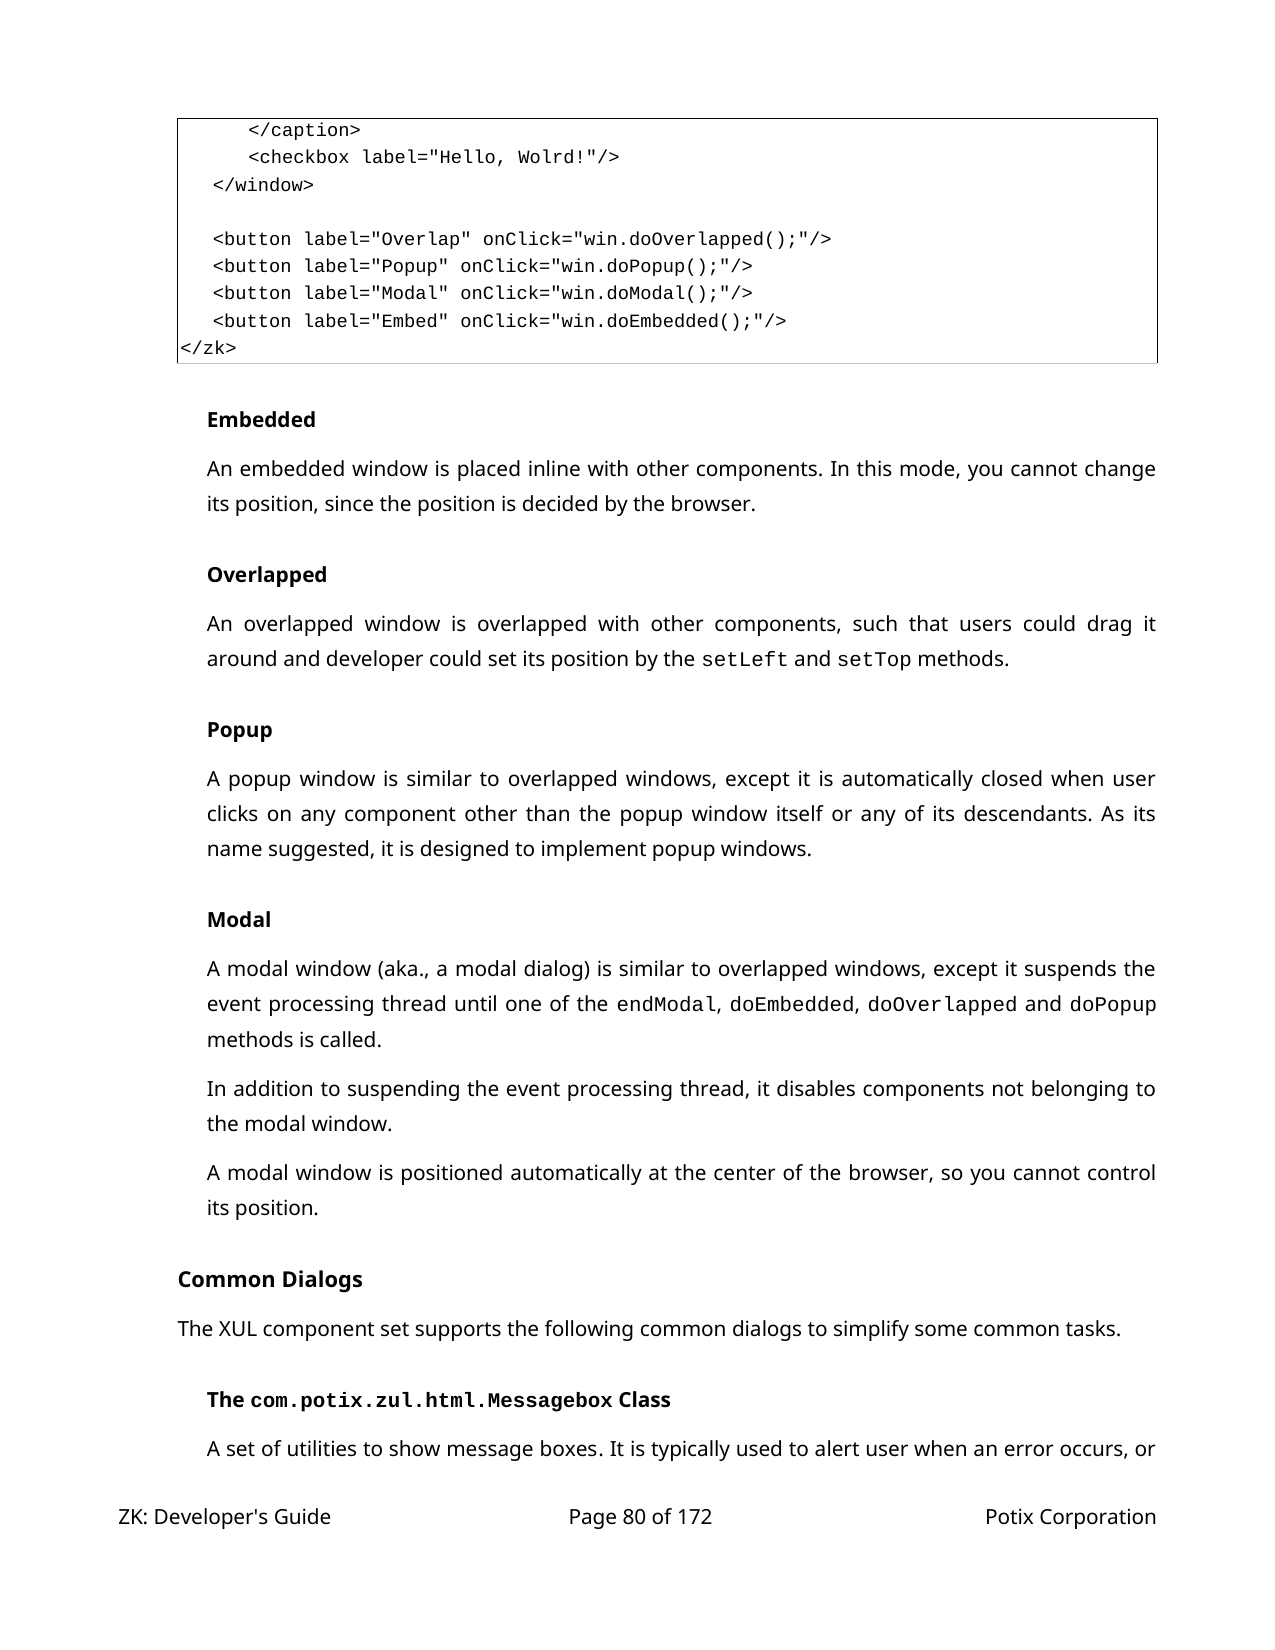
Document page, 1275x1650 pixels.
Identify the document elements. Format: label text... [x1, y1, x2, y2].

text <button label="Modal" onClick="win.doModal();"/> [178, 281, 1157, 306]
text An embedded window is placed inline with other components. In this mode, you cannot change its position, since the position is decided by the browser. [207, 454, 1157, 518]
text </window> [178, 172, 1157, 197]
text </zk> [178, 336, 1157, 363]
text <button label="Popup" onClick="win.doPopup();"/> [178, 254, 1157, 278]
subtitle Overlapped [207, 560, 1157, 588]
text The XUL component set supports the following common dialogs to simplify some common tasks. [177, 1314, 1157, 1343]
text A set of utilities to show message boxes. It is typically used to alert user when an error occurs, or [207, 1434, 1157, 1462]
text <checkbox label="Hello, Wolrd!"/> [178, 145, 1157, 169]
text In addition to suspending the event processing thread, it disables components not belonging to the modal window. [207, 1074, 1157, 1137]
subtitle The com.potix.zul.html.Messagebox Class [207, 1385, 1157, 1414]
subtitle Common Dialogs [177, 1264, 1157, 1294]
subtitle Embedded [207, 405, 1157, 434]
subtitle Popup [207, 715, 1157, 743]
text An overlapped window is overlapped with other components, such that users could drag it around and developer could set its position by the setLeft and setTop methods. [207, 609, 1157, 673]
subtitle Modal [207, 905, 1157, 933]
text A popup window is similar to overlapped windows, except it is automatically closed when user clicks on any component other than the popup window itself or any of its descendants. As its name suggested, it is designed to implement popup windows. [207, 764, 1157, 863]
text <button label="Overlap" onClick="win.doOverlapped();"/> [178, 227, 1157, 251]
text <button label="Embed" onClick="win.doEmbedded();"/> [178, 308, 1157, 333]
text A modal window is positioned automatically at the center of the browser, so you cannot control its position. [207, 1158, 1157, 1221]
text </caption> [178, 119, 1157, 142]
text A modal window (aka., a modal dialog) is similar to overlapped windows, except it suspends the event processing thread until one of the endModal, doEmbedded, doOverlapped and doPopup methods is called. [207, 954, 1157, 1053]
